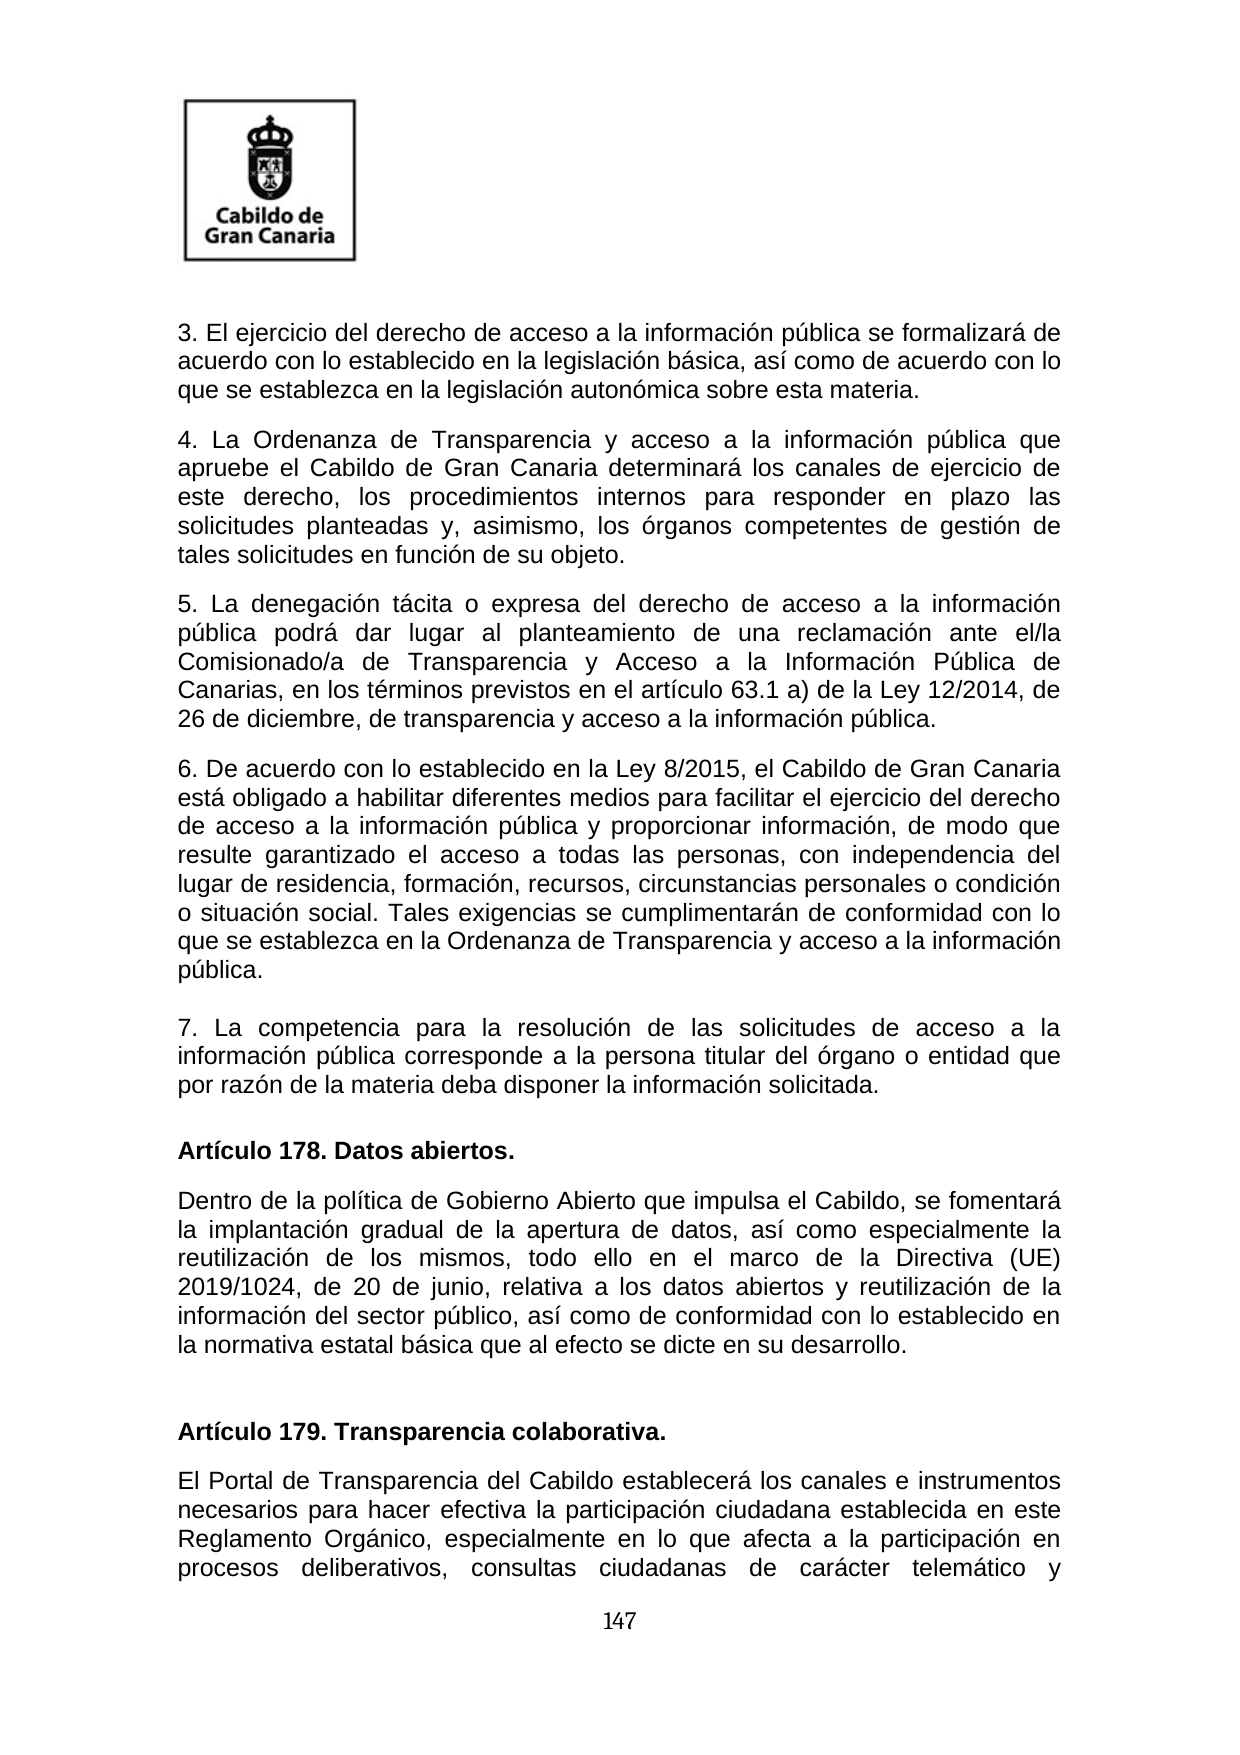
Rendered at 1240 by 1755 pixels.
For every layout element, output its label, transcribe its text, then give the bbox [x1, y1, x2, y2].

text 5. La denegación tácita o expresa del derecho de acceso a la información pública podrá dar lugar al planteamiento de una reclamación ante el/la Comisionado/a de Transparencia y Acceso a la Información Pública de Canarias, en los términos previstos en el artículo 63.1 a) de la Ley 12/2014, de 26 de diciembre, de transparencia y acceso a la información pública. [177, 589, 1062, 733]
text Artículo 179. Transparencia colaborativa. [177, 1417, 1062, 1446]
text 3. El ejercicio del derecho de acceso a la información pública se formalizará de acuerdo con lo establecido en la legislación básica, así como de acuerdo con lo que se establezca en la legislación autonómica sobre esta materia. [177, 318, 1062, 404]
text Dentro de la política de Gobierno Abierto que impulsa el Cabildo, se fomentará la implantación gradual de la apertura de datos, así como especialmente la reutilización de los mismos, todo ello en el marco de la Directiva (UE) 2019/1024, de 20 de junio, relativa a los datos abiertos y reutilización de la información del sector público, así como de conformidad con lo establecido en la normativa estatal básica que al efecto se dicte en su desarrollo. [177, 1186, 1062, 1358]
text 7. La competencia para la resolución de las solicitudes de acceso a la información pública corresponde a la persona titular del órgano o entidad que por razón de la materia deba disponer la información solicitada. [177, 1013, 1062, 1099]
text El Portal de Transparencia del Cabildo establecerá los canales e instrumentos necesarios para hacer efectiva la participación ciudadana establecida en este Reglamento Orgánico, especialmente en lo que afecta a la participación en procesos deliberativos, consultas ciudadanas de carácter telemático y [177, 1466, 1062, 1581]
text 6. De acuerdo con lo establecido en la Ley 8/2015, el Cabildo de Gran Canaria está obligado a habilitar diferentes medios para facilitar el ejercicio del derecho de acceso a la información pública y proporcionar información, de modo que resulte garantizado el acceso a todas las personas, con independencia del lugar de residencia, formación, recursos, circunstancias personales o condición o situación social. Tales exigencias se cumplimentarán de conformidad con lo que se establezca en la Ordenanza de Transparencia y acceso a la información pública. [177, 754, 1062, 984]
text 4. La Ordenanza de Transparencia y acceso a la información pública que apruebe el Cabildo de Gran Canaria determinará los canales de ejercicio de este derecho, los procedimientos internos para responder en plazo las solicitudes planteadas y, asimismo, los órganos competentes de gestión de tales solicitudes en función de su objeto. [177, 425, 1062, 568]
text Artículo 178. Datos abiertos. [177, 1136, 1062, 1165]
